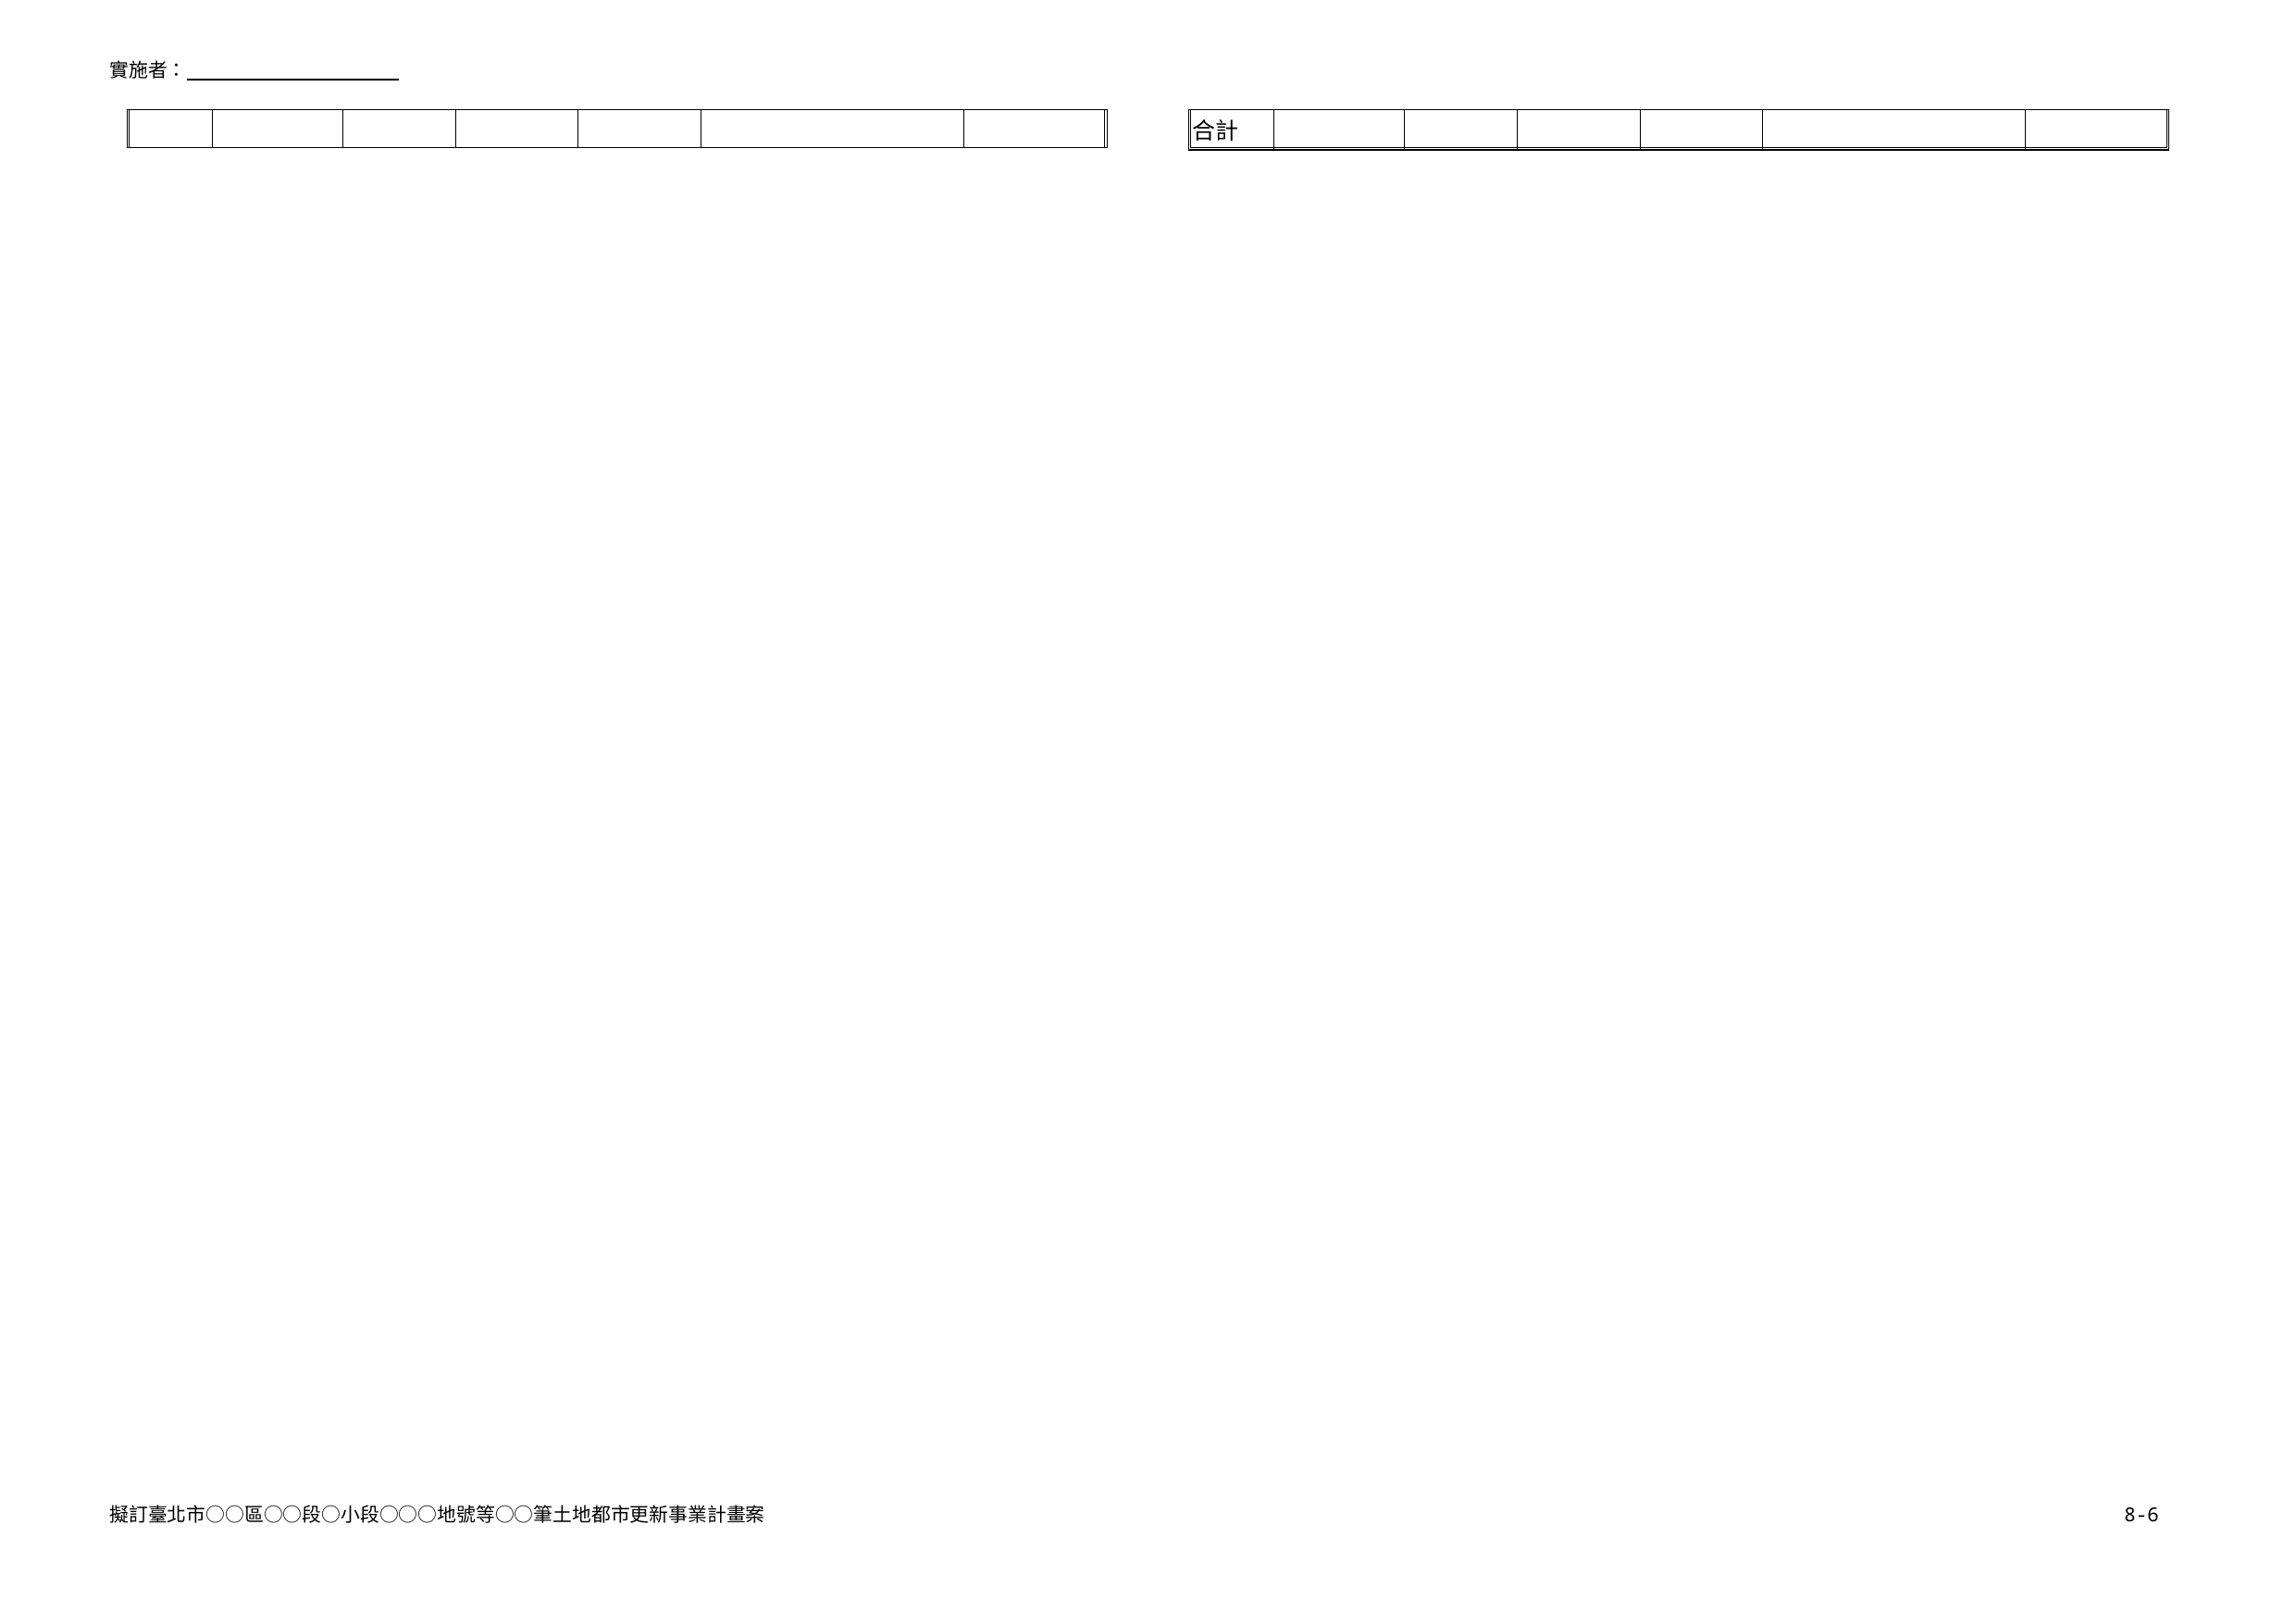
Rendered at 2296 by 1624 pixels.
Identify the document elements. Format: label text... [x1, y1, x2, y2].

table_cell [701, 110, 963, 147]
table_cell [2026, 110, 2166, 147]
table_cell [1763, 110, 2025, 147]
table_cell [130, 110, 212, 147]
table_cell [578, 110, 701, 147]
table_cell [456, 110, 577, 147]
table_cell [1274, 110, 1404, 147]
table_cell [964, 110, 1104, 147]
table_cell [1518, 110, 1640, 147]
table_cell [213, 110, 342, 147]
table_cell [343, 110, 455, 147]
table_cell 合計 [1191, 110, 1273, 147]
table_cell [1641, 110, 1762, 147]
table_cell [1405, 110, 1517, 147]
